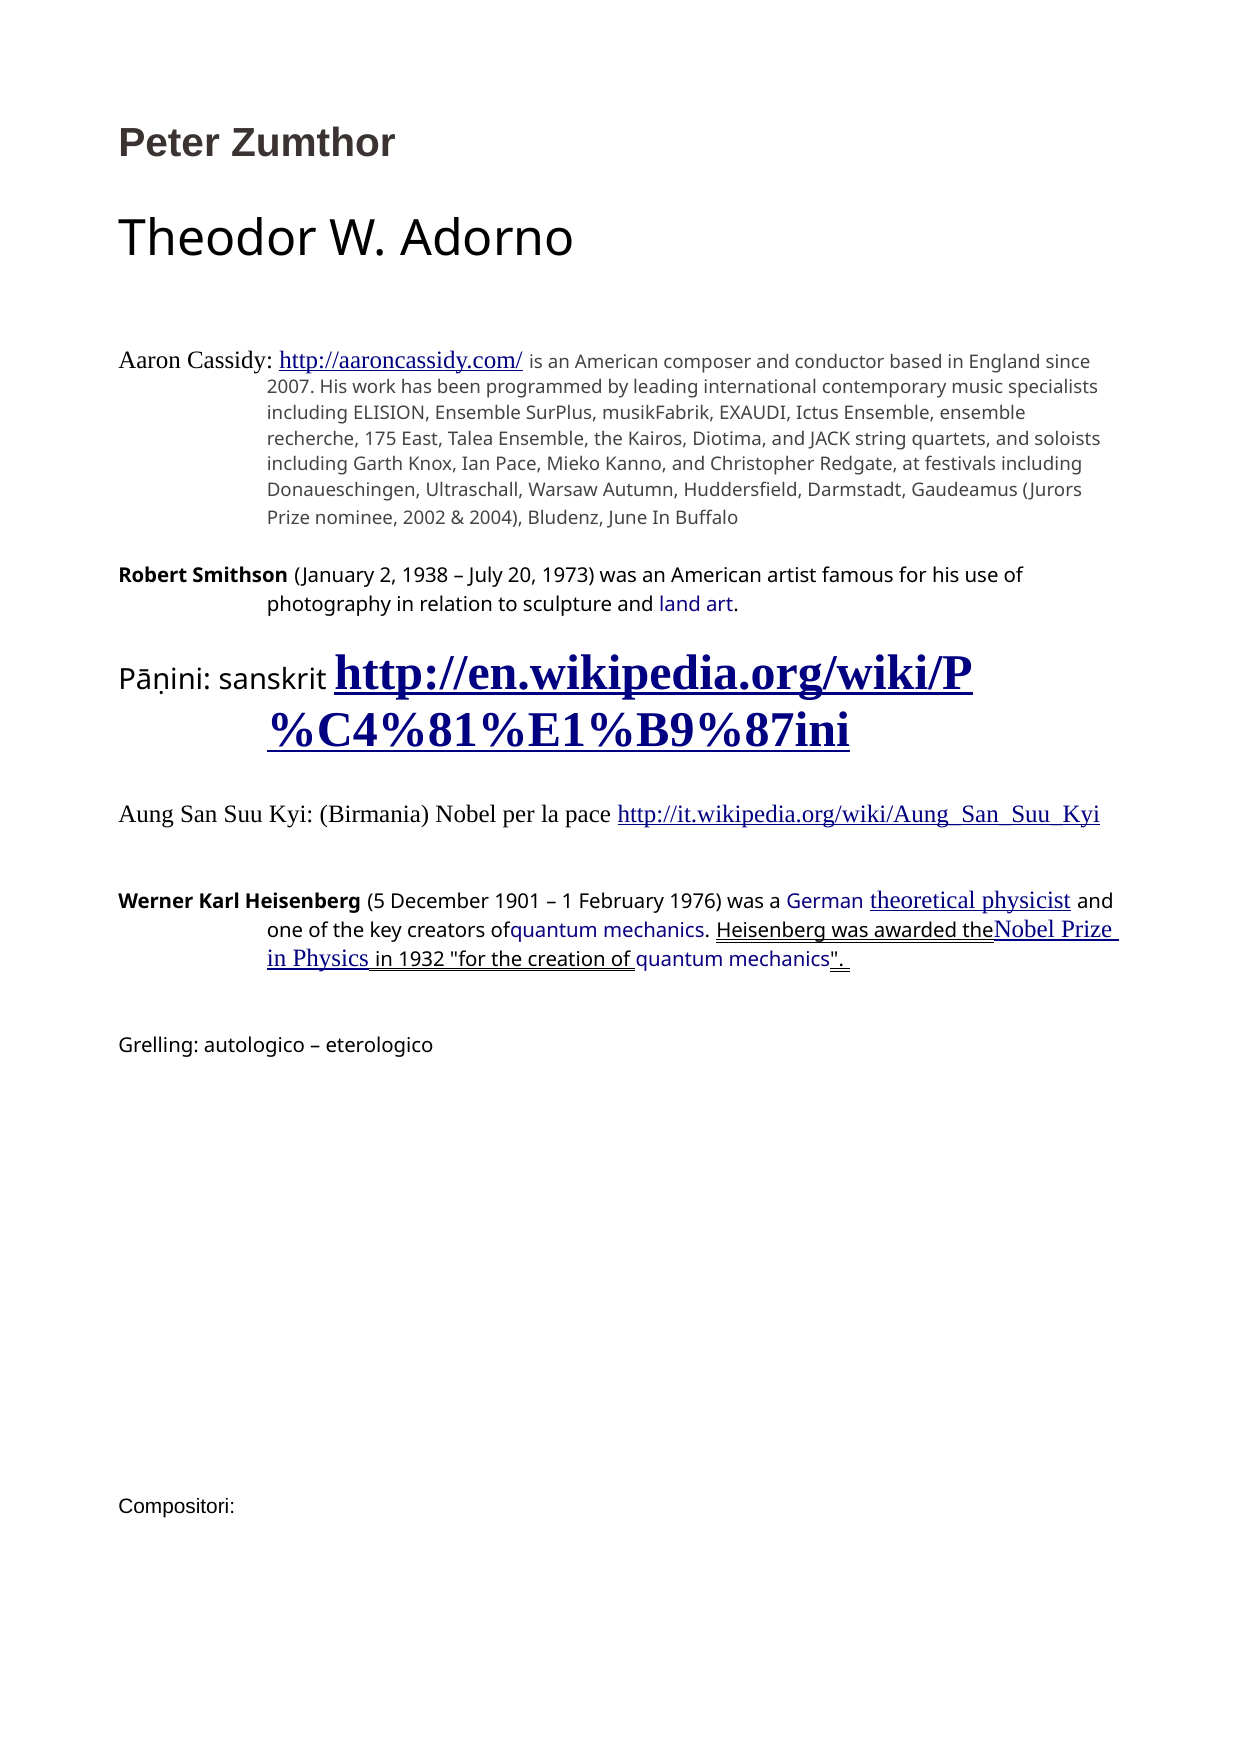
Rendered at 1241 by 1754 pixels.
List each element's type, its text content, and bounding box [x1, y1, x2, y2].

text Compositori: [118, 1494, 1122, 1518]
subtitle Pāṇini: sanskrit http://en.wikipedia.org/wiki/P%C4%81%E1%B9%87ini [118, 642, 1122, 757]
subtitle Theodor W. Adorno [118, 202, 1122, 271]
text Robert Smithson (January 2, 1938 – July 20, 1973) was an American artist famous for his use of photography in relation to sculpture and land art. [118, 559, 1122, 617]
text Grelling: autologico – eterologico [118, 1030, 1122, 1058]
text Werner Karl Heisenberg (5 December 1901 – 1 February 1976) was a German theoretical physicist and one of the key creators ofquantum mechanics. Heisenberg was awarded theNobel Prize in Physics in 1932 "for the creation of quantum mechanics". [118, 885, 1122, 973]
text Aung San Suu Kyi: (Birmania) Nobel per la pace http://it.wikipedia.org/wiki/Aung_San_Suu_Kyi [118, 799, 1122, 827]
subtitle Peter Zumthor [118, 118, 1122, 165]
text Aaron Cassidy: http://aaroncassidy.com/ is an American composer and conductor based in England since 2007. His work has been programmed by leading international contemporary music specialists including ELISION, Ensemble SurPlus, musikFabrik, EXAUDI, Ictus Ensemble, ensemble recherche, 175 East, Talea Ensemble, the Kairos, Diotima, and JACK string quartets, and soloists including Garth Knox, Ian Pace, Mieko Kanno, and Christopher Redgate, at festivals including Donaueschingen, Ultraschall, Warsaw Autumn, Huddersfield, Darmstadt, Gaudeamus (Jurors Prize nominee, 2002 & 2004), Bludenz, June In Buffalo [118, 345, 1122, 530]
